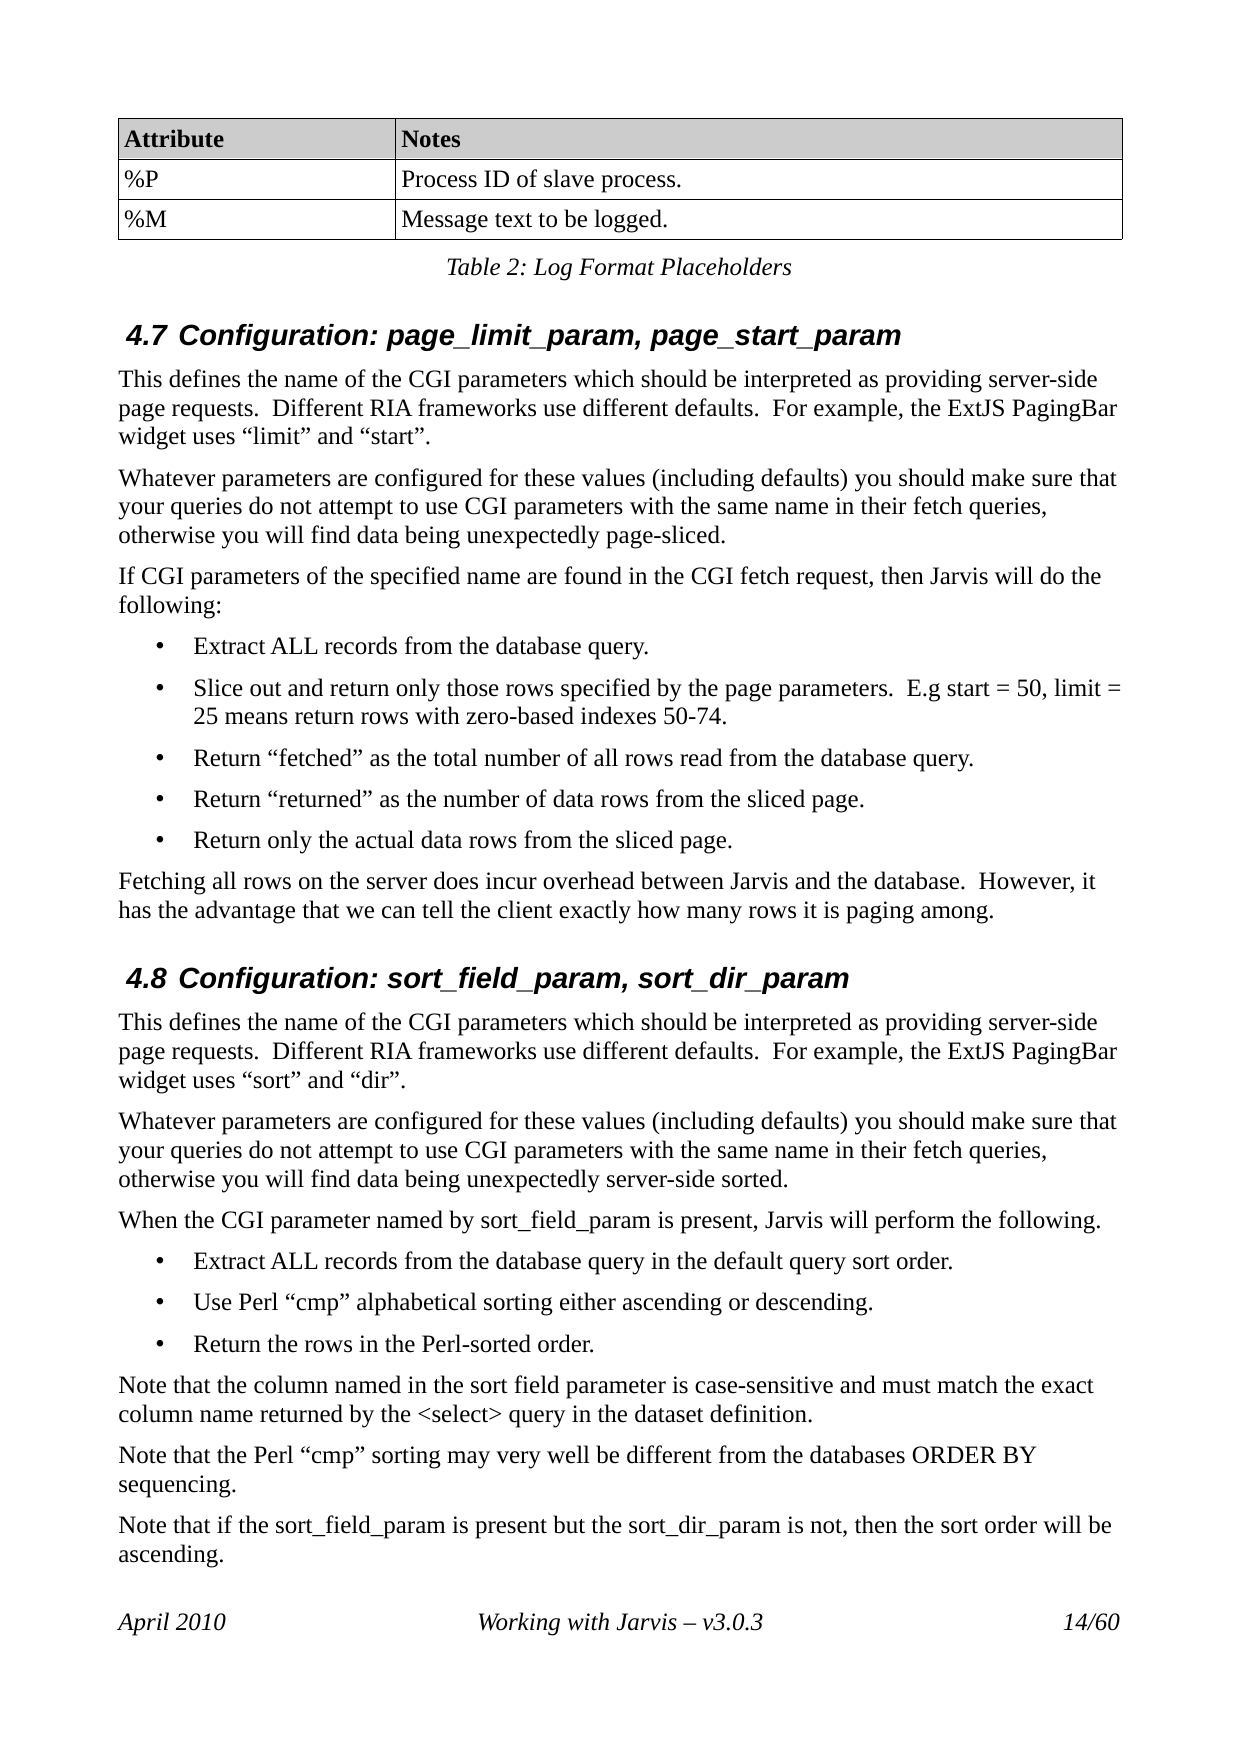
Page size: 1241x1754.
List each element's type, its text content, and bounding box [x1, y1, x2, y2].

list Slice out and return only those rows specified by the page parameters. E.g start = 50, limit = 25 means return rows with zero-based indexes 50-74. [156, 673, 1122, 730]
list Return only the actual data rows from the sliced page. [156, 825, 1122, 854]
table_header Notes [396, 119, 1122, 158]
table_cell %M [119, 200, 395, 239]
list Extract ALL records from the database query. [156, 631, 1122, 660]
text Note that the column named in the sort field parameter is case-sensitive and must match the exact column name returned by the <select> query in the dataset definition. [118, 1370, 1122, 1427]
table_header Attribute [119, 119, 395, 158]
list Extract ALL records from the database query in the default query sort order. [156, 1246, 1122, 1275]
subtitle Configuration: page_limit_param, page_start_param [118, 318, 1122, 351]
list Return the rows in the Perl-sorted order. [156, 1329, 1122, 1357]
list Return “fetched” as the total number of all rows read from the database query. [156, 743, 1122, 771]
list Use Perl “cmp” alphabetical sorting either ascending or descending. [156, 1287, 1122, 1316]
table_cell Process ID of slave process. [396, 160, 1122, 199]
text When the CGI parameter named by sort_field_param is present, Jarvis will perform the following. [118, 1205, 1122, 1234]
list Return “returned” as the number of data rows from the sliced page. [156, 784, 1122, 813]
text Table 2: Log Format Placeholders [118, 252, 1122, 280]
text This defines the name of the CGI parameters which should be interpreted as providing server-side page requests. Different RIA frameworks use different defaults. For example, the ExtJS PagingBar widget uses “sort” and “dir”. [118, 1007, 1122, 1094]
text Whatever parameters are configured for these values (including defaults) you should make sure that your queries do not attempt to use CGI parameters with the same name in their fetch queries, otherwise you will find data being unexpectedly server-side sorted. [118, 1106, 1122, 1192]
text This defines the name of the CGI parameters which should be interpreted as providing server-side page requests. Different RIA frameworks use different defaults. For example, the ExtJS PagingBar widget uses “limit” and “start”. [118, 364, 1122, 450]
table_cell Message text to be logged. [396, 200, 1122, 239]
text If CGI parameters of the specified name are found in the CGI fetch request, then Jarvis will do the following: [118, 561, 1122, 619]
text Whatever parameters are configured for these values (including defaults) you should make sure that your queries do not attempt to use CGI parameters with the same name in their fetch queries, otherwise you will find data being unexpectedly page-sliced. [118, 463, 1122, 549]
subtitle Configuration: sort_field_param, sort_dir_param [118, 961, 1122, 995]
text Note that if the sort_field_param is present but the sort_dir_param is not, then the sort order will be ascending. [118, 1510, 1122, 1567]
table_cell %P [119, 160, 395, 199]
text Note that the Perl “cmp” sorting may very well be different from the databases ORDER BY sequencing. [118, 1440, 1122, 1497]
text Fetching all rows on the server does incur overhead between Jarvis and the database. However, it has the advantage that we can tell the client exactly how many rows it is paging among. [118, 866, 1122, 924]
